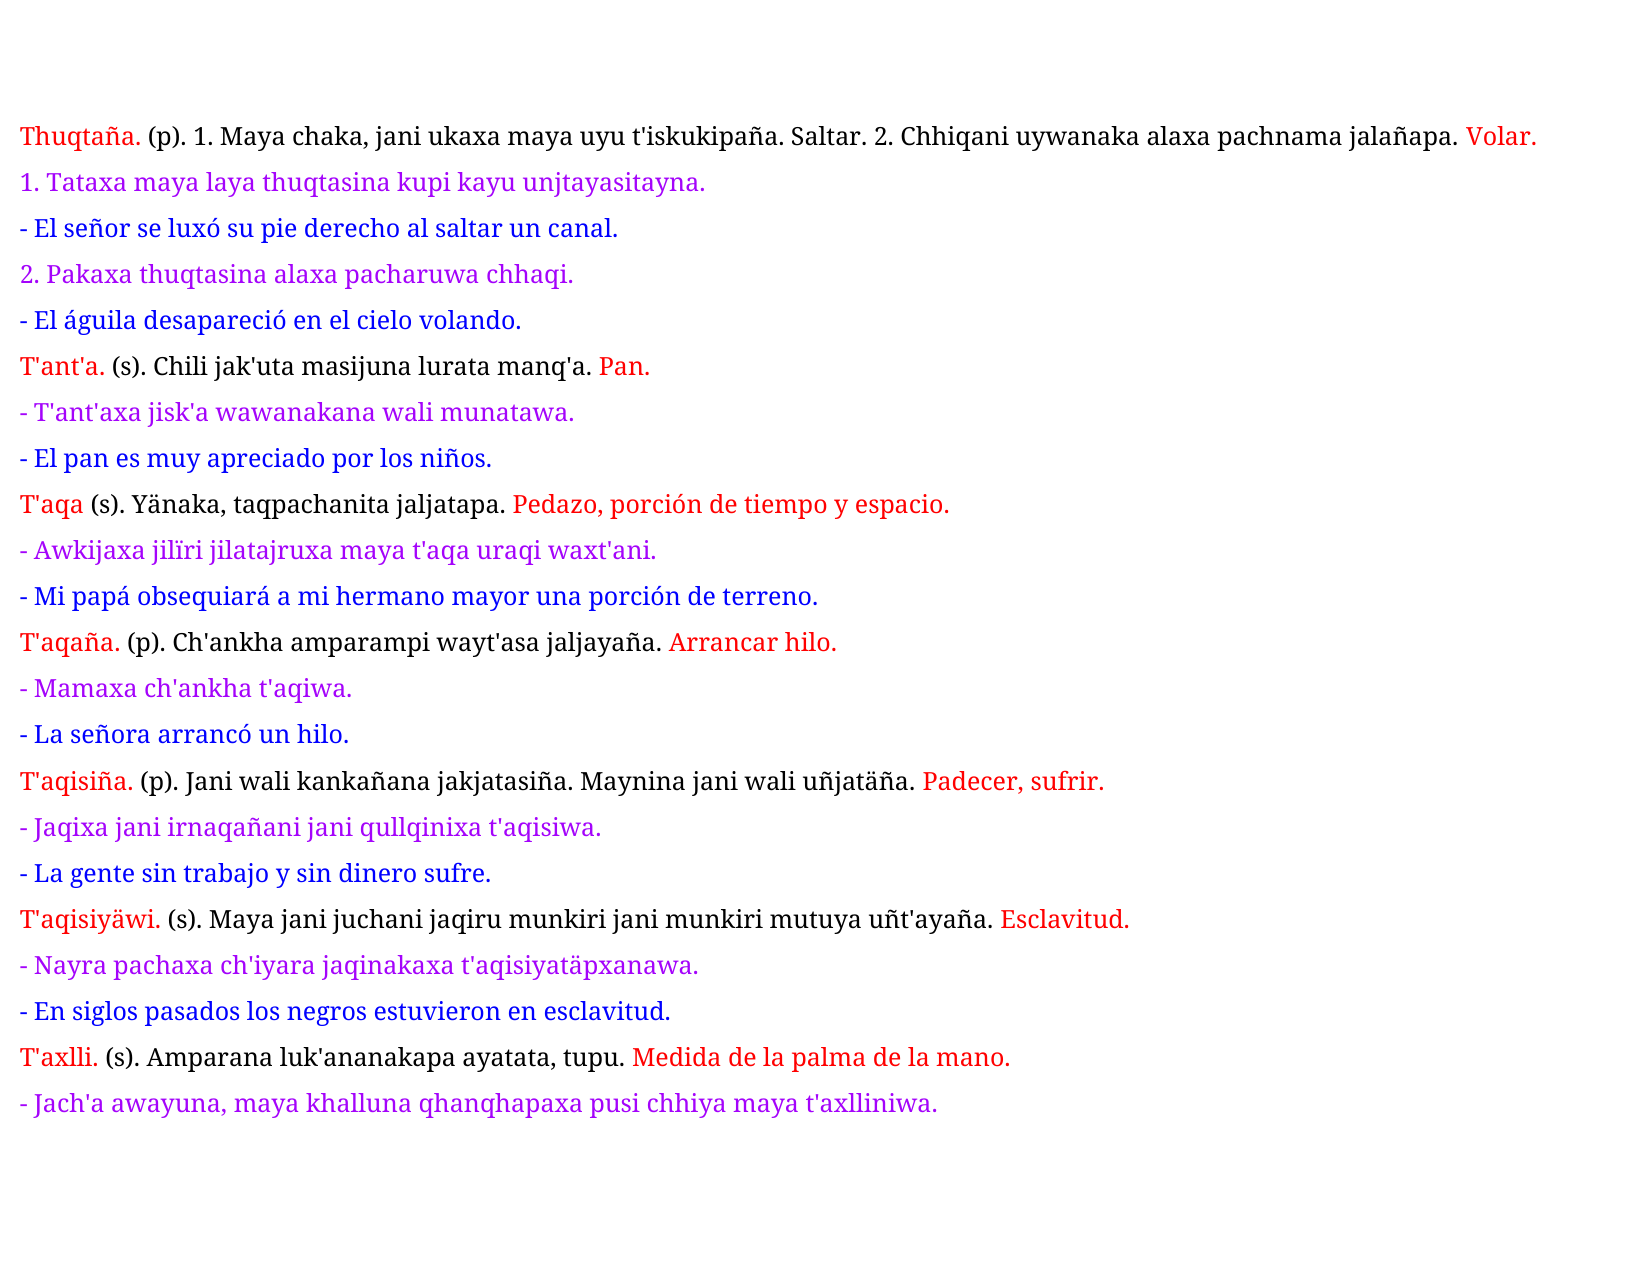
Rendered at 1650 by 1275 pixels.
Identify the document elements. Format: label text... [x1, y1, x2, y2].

text 2. Pakaxa thuqtasina alaxa pacharuwa chhaqi. [19, 257, 1616, 291]
text 1. Tataxa maya laya thuqtasina kupi kayu unjtayasitayna. [19, 164, 1616, 199]
text - Jach'a awayuna, maya khalluna qhanqhapaxa pusi chhiya maya t'axlliniwa. [19, 1085, 1616, 1119]
text T'aqisiyäwi. (s). Maya jani juchani jaqiru munkiri jani munkiri mutuya uñt'ayaña. Esclavitud. [19, 901, 1616, 935]
text - El pan es muy apreciado por los niños. [19, 441, 1616, 475]
text - Mamaxa ch'ankha t'aqiwa. [19, 671, 1616, 705]
text - En siglos pasados los negros estuvieron en esclavitud. [19, 993, 1616, 1027]
text - Awkijaxa jilïri jilatajruxa maya t'aqa uraqi waxt'ani. [19, 533, 1616, 567]
text - La señora arrancó un hilo. [19, 717, 1616, 751]
text - T'ant'axa jisk'a wawanakana wali munatawa. [19, 395, 1616, 429]
text - El águila desapareció en el cielo volando. [19, 303, 1616, 337]
text T'axlli. (s). Amparana luk'ananakapa ayatata, tupu. Medida de la palma de la mano. [19, 1039, 1616, 1073]
text T'aqisiña. (p). Jani wali kankañana jakjatasiña. Maynina jani wali uñjatäña. Padecer, sufrir. [19, 763, 1616, 797]
text T'aqa (s). Yänaka, taqpachanita jaljatapa. Pedazo, porción de tiempo y espacio. [19, 487, 1616, 521]
text Thuqtaña. (p). 1. Maya chaka, jani ukaxa maya uyu t'iskukipaña. Saltar. 2. Chhiqani uywanaka alaxa pachnama jalañapa. Volar. [19, 118, 1616, 153]
text T'aqaña. (p). Ch'ankha amparampi wayt'asa jaljayaña. Arrancar hilo. [19, 625, 1616, 659]
text T'ant'a. (s). Chili jak'uta masijuna lurata manq'a. Pan. [19, 349, 1616, 383]
text - Mi papá obsequiará a mi hermano mayor una porción de terreno. [19, 579, 1616, 613]
text - Nayra pachaxa ch'iyara jaqinakaxa t'aqisiyatäpxanawa. [19, 947, 1616, 981]
text - El señor se luxó su pie derecho al saltar un canal. [19, 211, 1616, 245]
text - La gente sin trabajo y sin dinero sufre. [19, 855, 1616, 889]
text - Jaqixa jani irnaqañani jani qullqinixa t'aqisiwa. [19, 809, 1616, 843]
